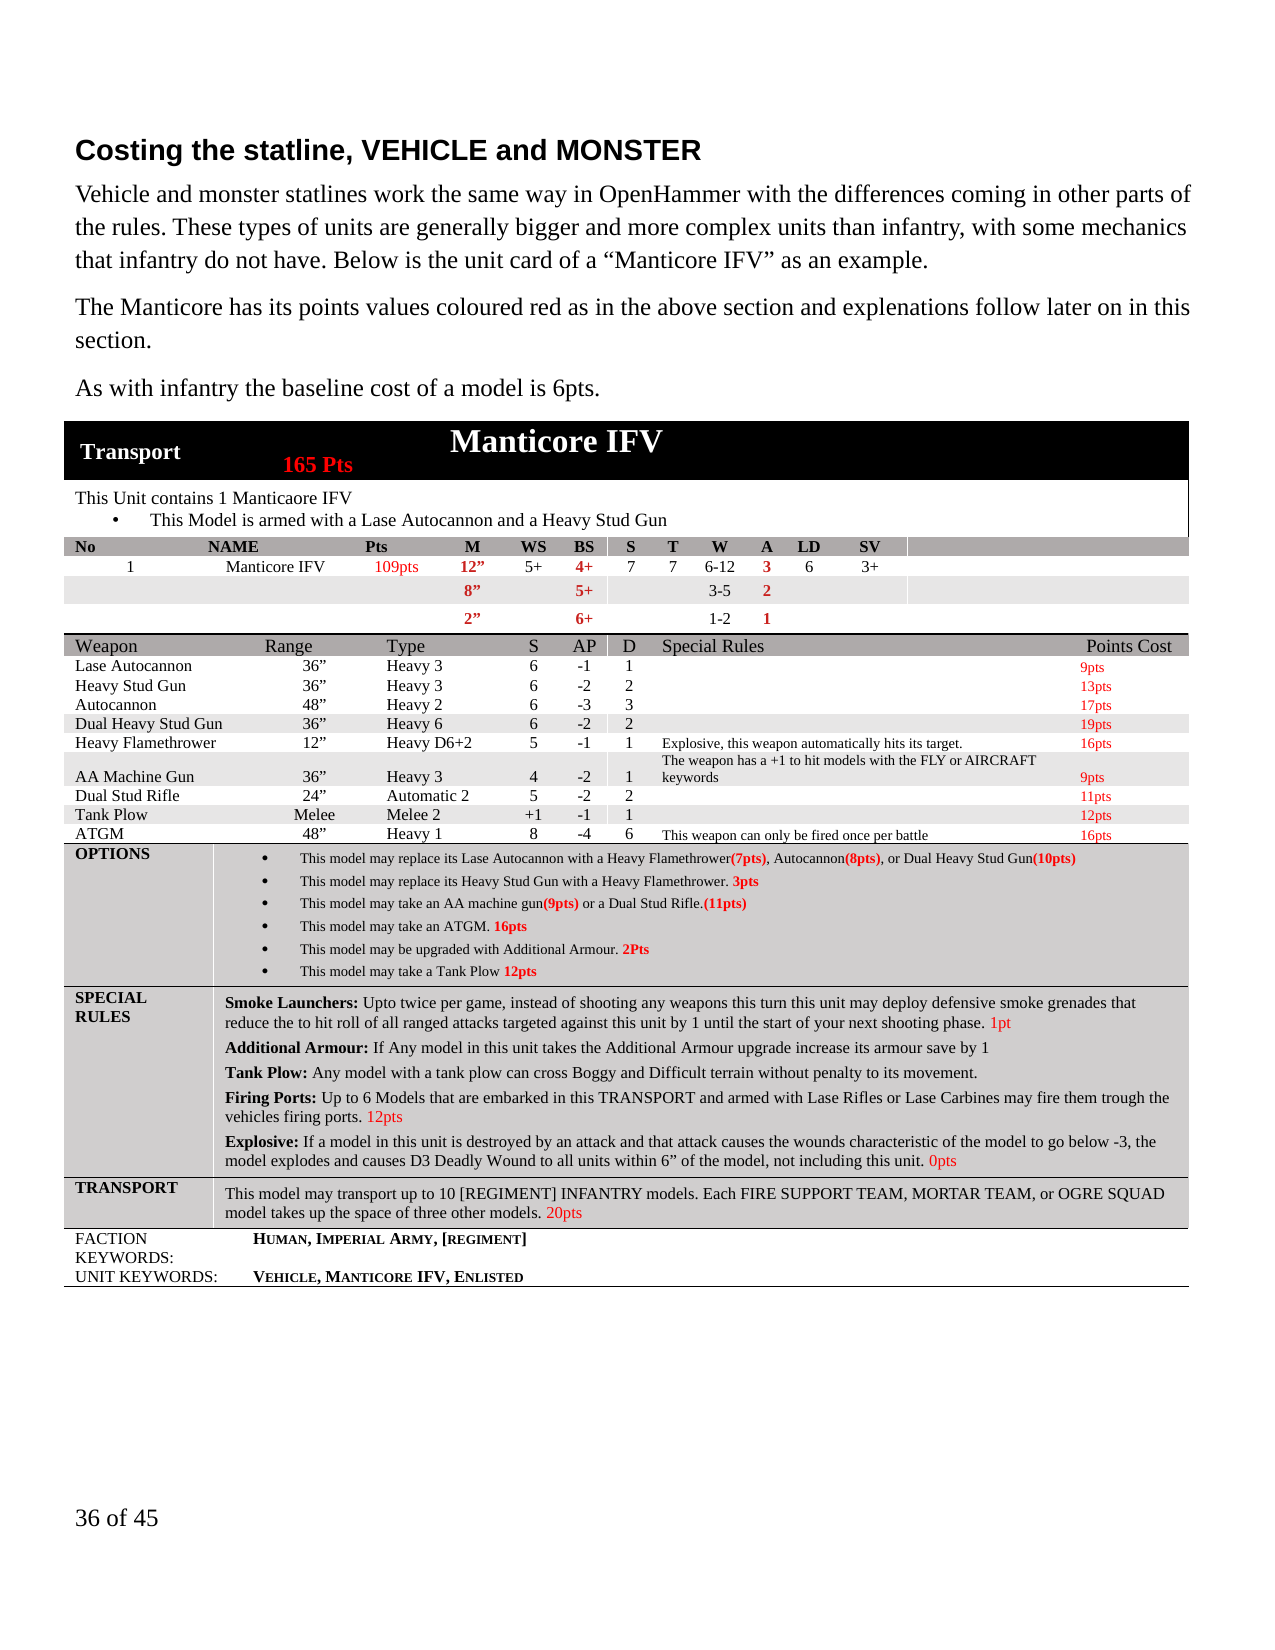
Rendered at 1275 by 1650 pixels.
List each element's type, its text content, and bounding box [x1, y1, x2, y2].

table_cell 6 [786, 556, 832, 576]
table_cell [832, 604, 907, 633]
table_cell Heavy Flamethrower [64, 733, 253, 752]
table_cell Heavy Stud Gun [64, 675, 253, 694]
table_cell Special Rules [651, 635, 1069, 656]
table_cell 24” [253, 786, 375, 805]
table_cell AA Machine Gun [64, 752, 253, 786]
text Vehicle and monster statlines work the same way in OpenHammer with the differences coming in other parts of the rules. These types of units are generally bigger and more complex units than infantry, with some mechanics that infantry do not have. Below is the unit card of a “Manticore IFV” as an example. [75, 179, 1200, 273]
table_cell -1 [561, 805, 607, 824]
table_cell 9pts [1069, 752, 1189, 786]
table_cell 16pts [1069, 733, 1189, 752]
table_cell Dual Heavy Stud Gun [64, 714, 253, 733]
table_cell 5 [506, 733, 561, 752]
table_cell A [748, 537, 786, 556]
table_cell [908, 537, 1189, 556]
table_cell Lase Autocannon [64, 656, 253, 675]
table_cell 1 [64, 556, 197, 576]
table_cell 17pts [1069, 695, 1189, 714]
table_cell [832, 576, 907, 604]
table_cell This weapon can only be fired once per battle [651, 824, 1069, 843]
table_cell -3 [561, 695, 607, 714]
table_cell 1 [748, 604, 786, 633]
table_cell [506, 576, 561, 604]
table_cell Heavy 3 [375, 752, 506, 786]
table_cell Options [64, 844, 213, 986]
table_cell 12pts [1069, 805, 1189, 824]
subtitle Costing the statline, VEHICLE and MONSTER [75, 133, 1200, 166]
table_cell Unit KEYWORDs: [64, 1267, 242, 1286]
table_cell [651, 695, 1069, 714]
table_cell Heavy 1 [375, 824, 506, 843]
table_cell This model may transport up to 10 [REGIMENT] INFANTRY models. Each FIRE SUPPORT TEAM, MORTAR TEAM, or OGRE SQUAD model takes up the space of three other models. 20pts [214, 1176, 1189, 1228]
table_cell [651, 786, 1069, 805]
table_cell Human, Imperial Army, [regiment] [242, 1228, 1189, 1267]
table_cell [64, 604, 197, 633]
table_cell 4 [506, 752, 561, 786]
table_cell 5+ [561, 576, 607, 604]
table_cell Special Rules [64, 987, 213, 1176]
table_cell [651, 675, 1069, 694]
table_cell Name [197, 537, 354, 556]
table_cell Dual Stud Rifle [64, 786, 253, 805]
table_cell Weapon [64, 635, 253, 656]
table_cell Heavy 3 [375, 675, 506, 694]
table_cell [908, 604, 1189, 633]
table_cell Pts [354, 537, 439, 556]
table_cell 3+ [832, 556, 907, 576]
table_cell Type [375, 635, 506, 656]
table_cell 48” [253, 824, 375, 843]
table_cell [786, 604, 832, 633]
table_cell 1 [608, 656, 651, 675]
table_cell 16pts [1069, 824, 1189, 843]
table_cell 13pts [1069, 675, 1189, 694]
table_cell 6 [506, 714, 561, 733]
table_cell Sv [832, 537, 907, 556]
table_cell [908, 576, 1189, 604]
table_cell [64, 576, 197, 604]
table_cell 5 [506, 786, 561, 805]
table_cell 48” [253, 695, 375, 714]
table_cell -1 [561, 733, 607, 752]
table_cell 4+ [561, 556, 607, 576]
table_cell [651, 656, 1069, 675]
table_cell 109pts [354, 556, 439, 576]
table_cell [608, 604, 654, 633]
table_cell 12” [253, 733, 375, 752]
table_cell 3 [608, 695, 651, 714]
table_cell AP [561, 635, 607, 656]
table_cell Heavy 3 [375, 656, 506, 675]
table_cell Manticore IFV [197, 556, 354, 576]
table_header Manticore IFV [439, 422, 1189, 480]
text The Manticore has its points values coloured red as in the above section and explenations follow later on in this section. [75, 292, 1200, 354]
table_cell [506, 604, 561, 633]
table_cell [786, 576, 832, 604]
table_cell Explosive, this weapon automatically hits its target. [651, 733, 1069, 752]
table_cell 11pts [1069, 786, 1189, 805]
table_cell 36” [253, 714, 375, 733]
table_cell Vehicle, Manticore IFV, Enlisted [242, 1267, 1189, 1286]
table_cell Smoke Launchers: Upto twice per game, instead of shooting any weapons this turn this unit may deploy defensive smoke grenades that reduce the to hit roll of all ranged attacks targeted against this unit by 1 until the start of your next shooting phase. 1pt Additional Armour: If Any model in this unit takes the Additional Armour upgrade increase its armour save by 1 Tank Plow: Any model with a tank plow can cross Boggy and Difficult terrain without penalty to its movement. Firing Ports: Up to 6 Models that are embarked in this TRANSPORT and armed with Lase Rifles or Lase Carbines may fire them trough the vehicles firing ports. 12pts Explosive: If a model in this unit is destroyed by an attack and that attack causes the wounds characteristic of the model to go below -3, the model explodes and causes D3 Deadly Wound to all units within 6” of the model, not including this unit. 0pts [214, 986, 1189, 1176]
table_cell Heavy D6+2 [375, 733, 506, 752]
table_cell D [608, 635, 651, 656]
table_cell Tank Plow [64, 805, 253, 824]
table_cell [908, 556, 1189, 576]
table_cell 5+ [506, 556, 561, 576]
table_cell -1 [561, 656, 607, 675]
text As with infantry the baseline cost of a model is 6pts. [75, 373, 1200, 402]
table_cell BS [561, 537, 607, 556]
table_cell ATGM [64, 824, 253, 843]
table_cell 6-12 [692, 556, 748, 576]
table_cell This Unit contains 1 Manticaore IFV This Model is armed with a Lase Autocannon and a Heavy Stud Gun [64, 480, 1188, 537]
table_cell Autocannon [64, 695, 253, 714]
table_cell 7 [608, 556, 654, 576]
table_cell Transport [64, 1178, 213, 1228]
table_cell 36” [253, 656, 375, 675]
table_cell 2 [608, 714, 651, 733]
table_cell T [654, 537, 692, 556]
table_cell -2 [561, 752, 607, 786]
table_cell [654, 604, 692, 633]
table_cell [608, 576, 654, 604]
table_cell 2 [608, 786, 651, 805]
table_cell Range [253, 635, 375, 656]
table_cell [651, 714, 1069, 733]
table_header Transport [64, 422, 197, 480]
table_cell -4 [561, 824, 607, 843]
table_cell 2 [608, 675, 651, 694]
table_cell [354, 576, 439, 604]
table_cell 1 [608, 733, 651, 752]
table_cell WS [506, 537, 561, 556]
table_cell 3-5 [692, 576, 748, 604]
table_cell -2 [561, 714, 607, 733]
table_cell 6+ [561, 604, 607, 633]
table_cell 6 [506, 695, 561, 714]
table_cell Automatic 2 [375, 786, 506, 805]
table_cell No [64, 537, 197, 556]
table_cell M [439, 537, 506, 556]
table_cell This model may replace its Lase Autocannon with a Heavy Flamethrower(7pts), Autocannon(8pts), or Dual Heavy Stud Gun(10pts) This model may replace its Heavy Stud Gun with a Heavy Flamethrower. 3pts This model may take an AA machine gun(9pts) or a Dual Stud Rifle.(11pts) This model may take an ATGM. 16pts This model may be upgraded with Additional Armour. 2Pts This model may take a Tank Plow 12pts [214, 843, 1189, 986]
table_cell 36” [253, 752, 375, 786]
table_cell [354, 604, 439, 633]
table_cell FACTION KEYWORDS: [64, 1229, 242, 1267]
table_cell 1 [608, 752, 651, 786]
table_cell Heavy 2 [375, 695, 506, 714]
table_cell [651, 805, 1069, 824]
table_cell S [608, 537, 654, 556]
table_cell +1 [506, 805, 561, 824]
table_cell Melee 2 [375, 805, 506, 824]
table_cell 12” [439, 556, 506, 576]
table_cell 2 [748, 576, 786, 604]
table_cell The weapon has a +1 to hit models with the FLY or AIRCRAFT keywords [651, 752, 1069, 786]
table_cell Ld [786, 537, 832, 556]
table_cell 6 [608, 824, 651, 843]
table_cell 1 [608, 805, 651, 824]
table_cell 19pts [1069, 714, 1189, 733]
table_cell 8 [506, 824, 561, 843]
table_cell 7 [654, 556, 692, 576]
table_cell 36” [253, 675, 375, 694]
table_cell 9pts [1069, 656, 1189, 675]
table_cell 2” [439, 604, 506, 633]
table_cell W [692, 537, 748, 556]
table_cell Heavy 6 [375, 714, 506, 733]
table_cell -2 [561, 786, 607, 805]
table_cell [197, 576, 354, 604]
table_header 165 Pts [197, 422, 438, 480]
table_cell S [506, 635, 561, 656]
table_cell 6 [506, 675, 561, 694]
table_cell 6 [506, 656, 561, 675]
table_cell 8” [439, 576, 506, 604]
table_cell [197, 604, 354, 633]
table_cell 3 [748, 556, 786, 576]
table_cell [654, 576, 692, 604]
table_cell Points Cost [1069, 633, 1189, 656]
table_cell -2 [561, 675, 607, 694]
table_cell Melee [253, 805, 375, 824]
table_cell 1-2 [692, 604, 748, 633]
